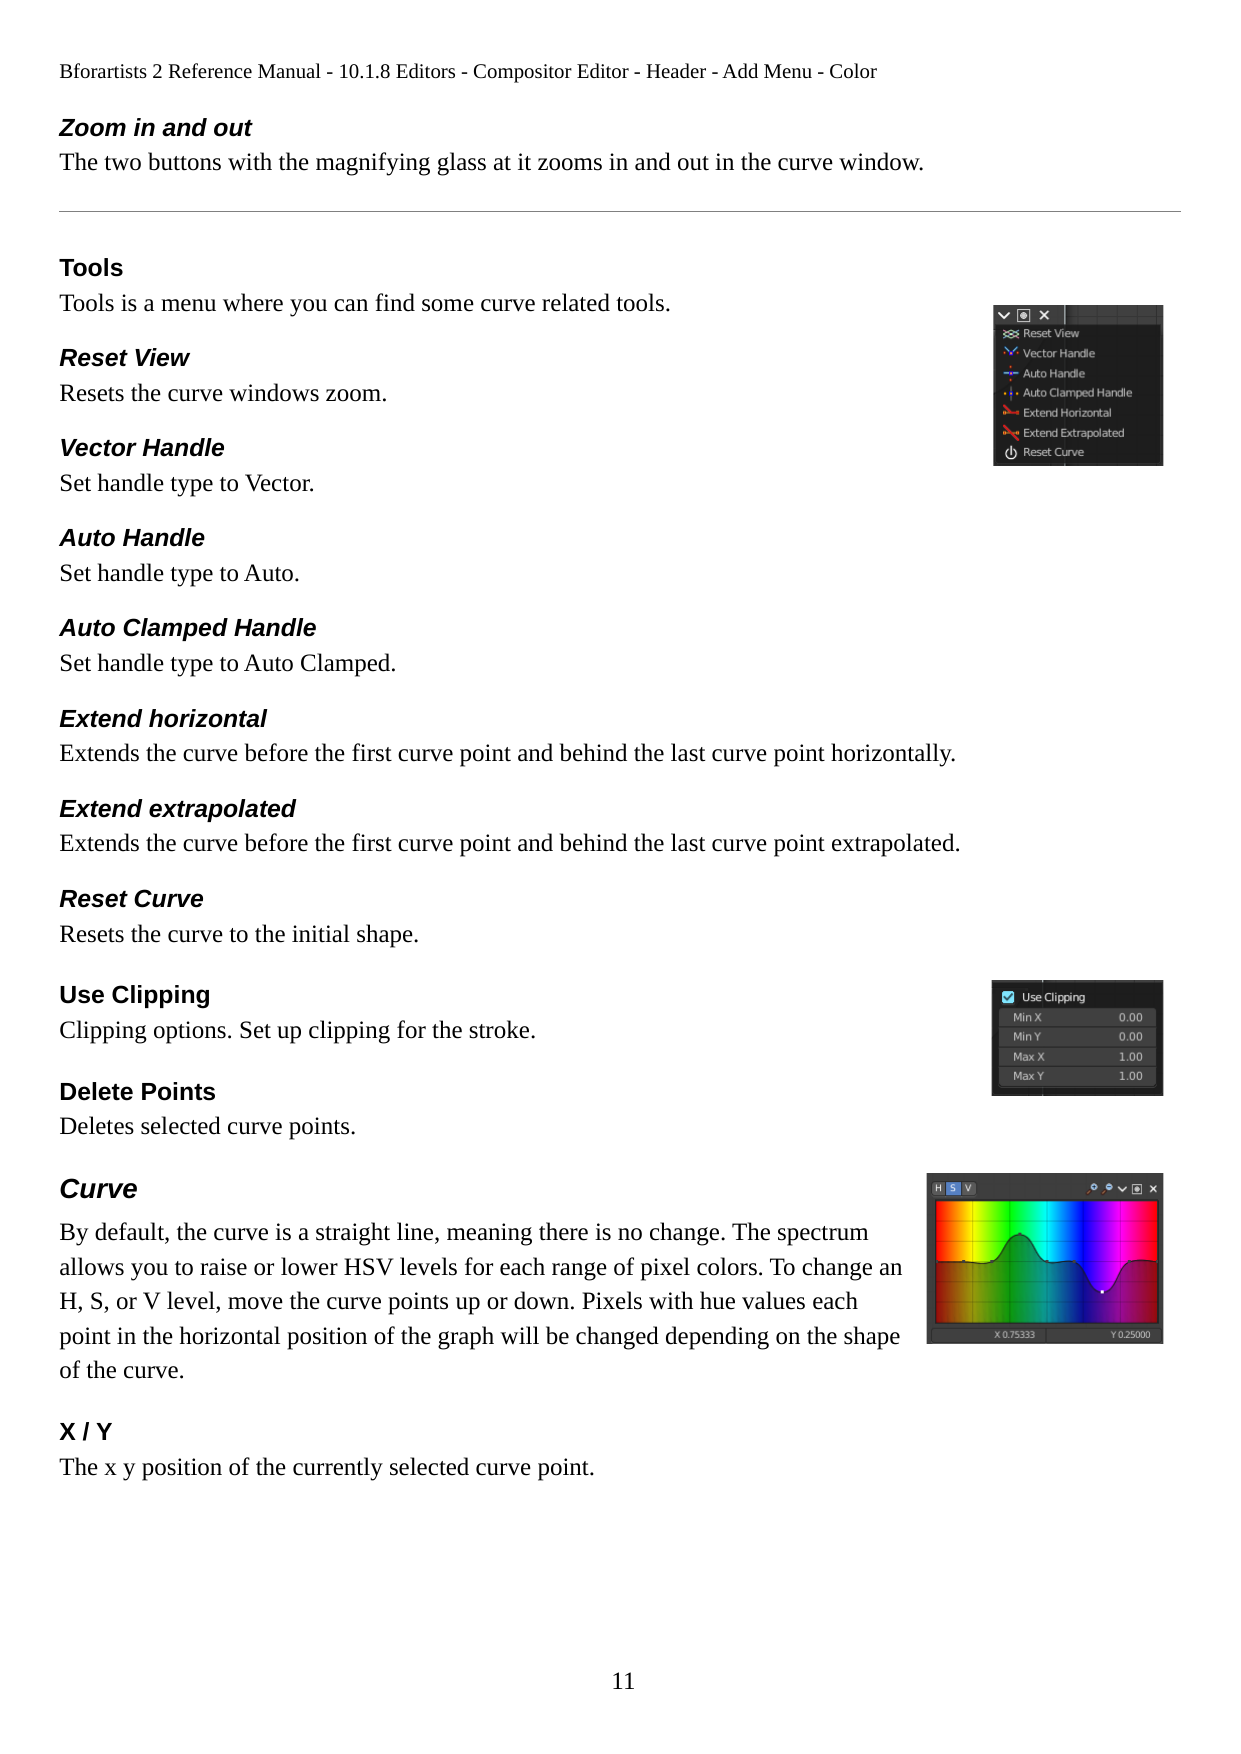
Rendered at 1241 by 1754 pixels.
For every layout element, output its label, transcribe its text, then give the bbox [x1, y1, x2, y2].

text Extends the curve before the first curve point and behind the last curve point extrapolated. [59, 828, 1181, 857]
subtitle Vector Handle [59, 433, 993, 462]
text Resets the curve windows zoom. [59, 378, 993, 407]
text Tools is a menu where you can find some curve related tools. [59, 288, 1181, 317]
text Resets the curve to the initial shape. [59, 919, 1181, 947]
subtitle Tools [59, 253, 1181, 282]
text Deletes selected curve points. [59, 1111, 1181, 1140]
picture [993, 305, 1164, 466]
subtitle Zoom in and out [59, 113, 1181, 141]
subtitle Extend extrapolated [59, 794, 1181, 822]
subtitle Reset View [59, 343, 993, 372]
subtitle Delete Points [59, 1077, 1181, 1105]
subtitle Curve [59, 1173, 926, 1205]
text The two buttons with the magnifying glass at it zooms in and out in the curve window. [59, 147, 1181, 176]
text Clipping options. Set up clipping for the stroke. [59, 1015, 991, 1044]
subtitle Extend horizontal [59, 704, 1181, 732]
subtitle Auto Handle [59, 523, 1181, 552]
picture [926, 1173, 1164, 1344]
text By default, the curve is a straight line, meaning there is no change. The spectrum allows you to raise or lower HSV levels for each range of pixel colors. To change an H, S, or V level, move the curve points up or down. Pixels with hue values each point in the horizontal position of the graph will be changed depending on the shape of the curve. [59, 1217, 1181, 1384]
text Extends the curve before the first curve point and behind the last curve point horizontally. [59, 738, 1181, 767]
subtitle Reset Curve [59, 884, 1181, 912]
subtitle Auto Clamped Handle [59, 613, 1181, 642]
subtitle [1164, 343, 1181, 372]
subtitle [1164, 1173, 1181, 1205]
picture [991, 980, 1164, 1096]
subtitle [1164, 980, 1181, 1009]
subtitle X / Y [59, 1417, 1181, 1445]
text Set handle type to Auto. [59, 558, 1181, 587]
subtitle Use Clipping [59, 980, 991, 1009]
text Set handle type to Auto Clamped. [59, 648, 1181, 677]
text Set handle type to Vector. [59, 468, 1181, 497]
text The x y position of the currently selected curve point. [59, 1452, 1181, 1480]
subtitle [1164, 433, 1181, 462]
